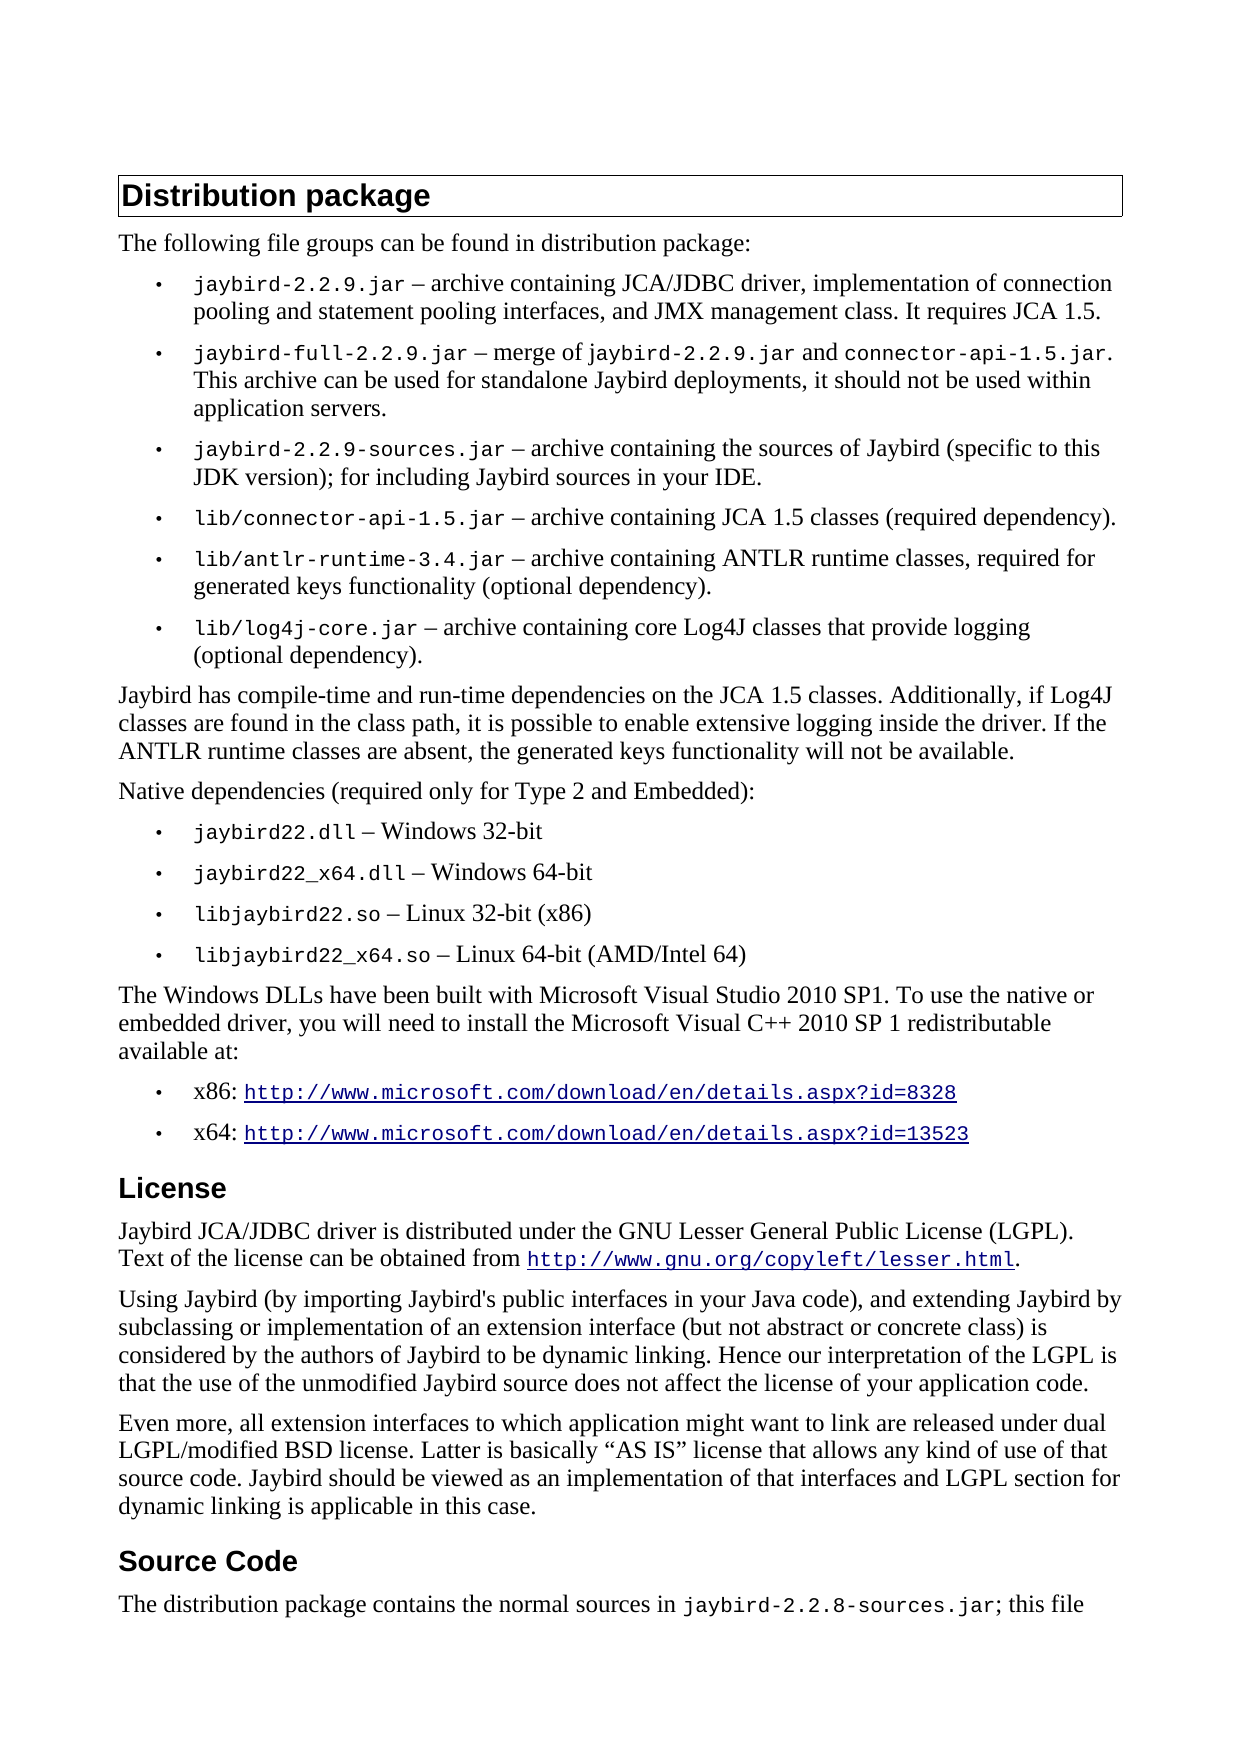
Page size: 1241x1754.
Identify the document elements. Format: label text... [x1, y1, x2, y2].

list x64: http://www.microsoft.com/download/en/details.aspx?id=13523 [156, 1118, 1122, 1147]
list lib/log4j-core.jar – archive containing core Log4J classes that provide logging (optional dependency). [156, 613, 1122, 669]
subtitle License [118, 1172, 1122, 1204]
text The following file groups can be found in distribution package: [118, 229, 1122, 256]
list x86: http://www.microsoft.com/download/en/details.aspx?id=8328 [156, 1077, 1122, 1106]
list libjaybird22.so – Linux 32-bit (x86) [156, 899, 1122, 928]
list jaybird-2.2.9-sources.jar – archive containing the sources of Jaybird (specific to this JDK version); for including Jaybird sources in your IDE. [156, 434, 1122, 490]
text The distribution package contains the normal sources in jaybird-2.2.8-sources.jar; this file [118, 1590, 1122, 1618]
list libjaybird22_x64.so – Linux 64-bit (AMD/Intel 64) [156, 940, 1122, 969]
text Jaybird JCA/JDBC driver is distributed under the GNU Lesser General Public License (LGPL). Text of the license can be obtained from http://www.gnu.org/copyleft/lesser.html. [118, 1217, 1122, 1273]
list jaybird22_x64.dll – Windows 64-bit [156, 858, 1122, 887]
subtitle Distribution package [119, 176, 1122, 216]
text Native dependencies (required only for Type 2 and Embedded): [118, 777, 1122, 805]
text Even more, all extension interfaces to which application might want to link are released under dual LGPL/modified BSD license. Latter is basically “AS IS” license that allows any kind of use of that source code. Jaybird should be viewed as an implementation of that interfaces and LGPL section for dynamic linking is applicable in this case. [118, 1409, 1122, 1520]
subtitle Source Code [118, 1545, 1122, 1577]
text The Windows DLLs have been built with Microsoft Visual Studio 2010 SP1. To use the native or embedded driver, you will need to install the Microsoft Visual C++ 2010 SP 1 redistributable available at: [118, 981, 1122, 1064]
text Jaybird has compile-time and run-time dependencies on the JCA 1.5 classes. Additionally, if Log4J classes are found in the class path, it is possible to enable extensive logging inside the driver. If the ANTLR runtime classes are absent, the generated keys functionality will not be available. [118, 681, 1122, 764]
list jaybird-full-2.2.9.jar – merge of jaybird-2.2.9.jar and connector-api-1.5.jar. This archive can be used for standalone Jaybird deployments, it should not be used within application servers. [156, 338, 1122, 422]
list lib/connector-api-1.5.jar – archive containing JCA 1.5 classes (required dependency). [156, 503, 1122, 531]
list jaybird22.dll – Windows 32-bit [156, 817, 1122, 846]
list jaybird-2.2.9.jar – archive containing JCA/JDBC driver, implementation of connection pooling and statement pooling interfaces, and JMX management class. It requires JCA 1.5. [156, 269, 1122, 325]
list lib/antlr-runtime-3.4.jar – archive containing ANTLR runtime classes, required for generated keys functionality (optional dependency). [156, 544, 1122, 600]
text Using Jaybird (by importing Jaybird's public interfaces in your Java code), and extending Jaybird by subclassing or implementation of an extension interface (but not abstract or concrete class) is considered by the authors of Jaybird to be dynamic linking. Hence our interpretation of the LGPL is that the use of the unmodified Jaybird source does not affect the license of your application code. [118, 1286, 1122, 1396]
